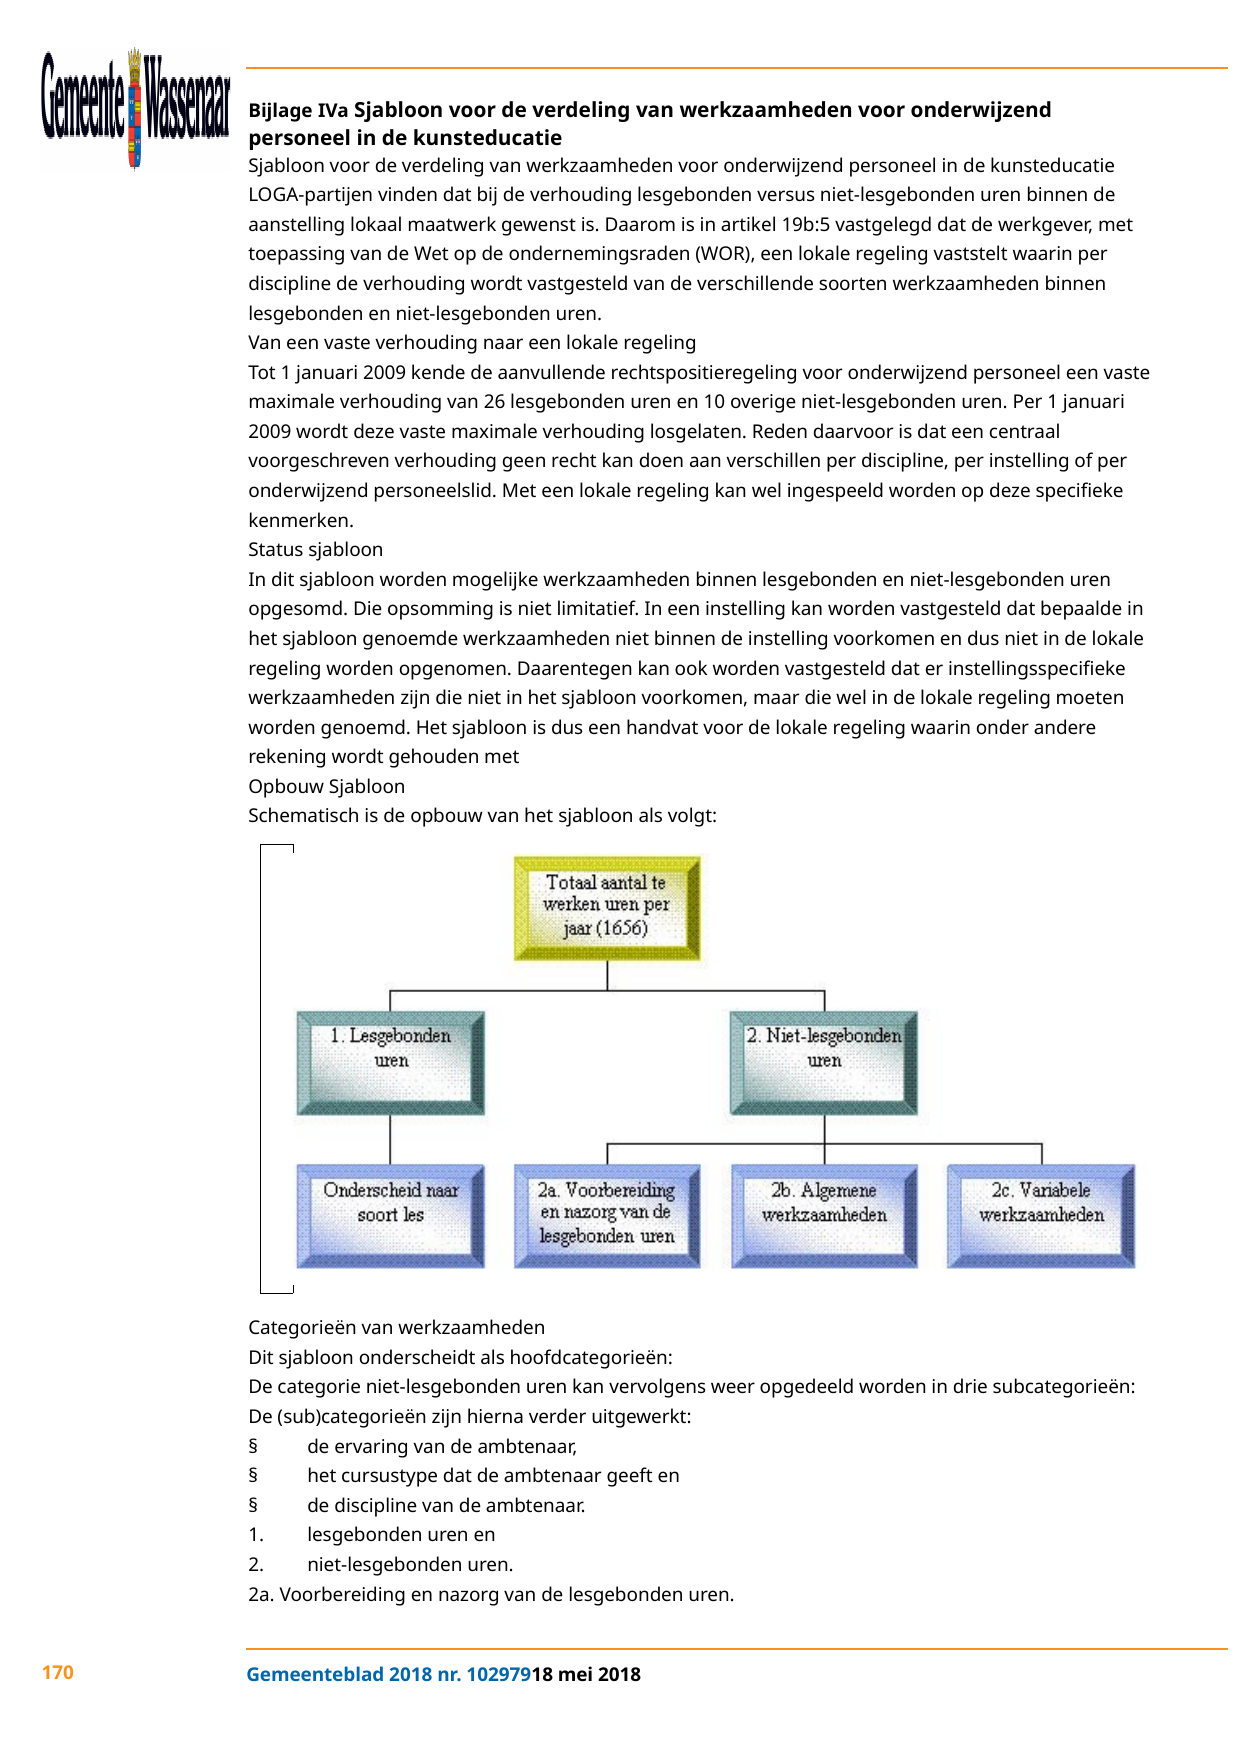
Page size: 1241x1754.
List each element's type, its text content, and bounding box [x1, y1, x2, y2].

text Bijlage IVa Sjabloon voor de verdeling van werkzaamheden voor onderwijzend personeel in de kunsteducatie [248, 95, 1152, 152]
text In dit sjabloon worden mogelijke werkzaamheden binnen lesgebonden en niet-lesgebonden uren opgesomd. Die opsomming is niet limitatief. In een instelling kan worden vastgesteld dat bepaalde in het sjabloon genoemde werkzaamheden niet binnen de instelling voorkomen en dus niet in de lokale regeling worden opgenomen. Daarentegen kan ook worden vastgesteld dat er instellingsspecifieke werkzaamheden zijn die niet in het sjabloon voorkomen, maar die wel in de lokale regeling moeten worden genoemd. Het sjabloon is dus een handvat voor de lokale regeling waarin onder andere rekening wordt gehouden met [248, 566, 1152, 769]
list het cursustype dat de ambtenaar geeft en [248, 1462, 1152, 1488]
list niet-lesgebonden uren. [248, 1551, 1152, 1577]
text Categorieën van werkzaamheden [248, 1314, 1152, 1340]
text 2a. Voorbereiding en nazorg van de lesgebonden uren. [248, 1581, 1152, 1606]
text De categorie niet-lesgebonden uren kan vervolgens weer opgedeeld worden in drie subcategorieën: [248, 1374, 1152, 1399]
list de discipline van de ambtenaar. [248, 1492, 1152, 1518]
list de ervaring van de ambtenaar, [248, 1433, 1152, 1458]
text Van een vaste verhouding naar een lokale regeling [248, 329, 1152, 355]
text Tot 1 januari 2009 kende de aanvullende rechtspositieregeling voor onderwijzend personeel een vaste maximale verhouding van 26 lesgebonden uren en 10 overige niet-lesgebonden uren. Per 1 januari 2009 wordt deze vaste maximale verhouding losgelaten. Reden daarvoor is dat een centraal voorgeschreven verhouding geen recht kan doen aan verschillen per discipline, per instelling of per onderwijzend personeelslid. Met een lokale regeling kan wel ingespeeld worden op deze specifieke kenmerken. [248, 359, 1152, 532]
picture [41, 47, 231, 172]
text Opbouw Sjabloon [248, 773, 1152, 799]
text De (sub)categorieën zijn hierna verder uitgewerkt: [248, 1403, 1152, 1429]
text Status sjabloon [248, 536, 1152, 562]
picture [268, 853, 1155, 1285]
text LOGA-partijen vinden dat bij de verhouding lesgebonden versus niet-lesgebonden uren binnen de aanstelling lokaal maatwerk gewenst is. Daarom is in artikel 19b:5 vastgelegd dat de werkgever, met toepassing van de Wet op de ondernemingsraden (WOR), een lokale regeling vaststelt waarin per discipline de verhouding wordt vastgesteld van de verschillende soorten werkzaamheden binnen lesgebonden en niet-lesgebonden uren. [248, 181, 1152, 325]
text Dit sjabloon onderscheidt als hoofdcategorieën: [248, 1344, 1152, 1370]
list lesgebonden uren en [248, 1522, 1152, 1547]
text Schematisch is de opbouw van het sjabloon als volgt: [248, 803, 1152, 828]
text Sjabloon voor de verdeling van werkzaamheden voor onderwijzend personeel in de kunsteducatie [248, 152, 1152, 177]
